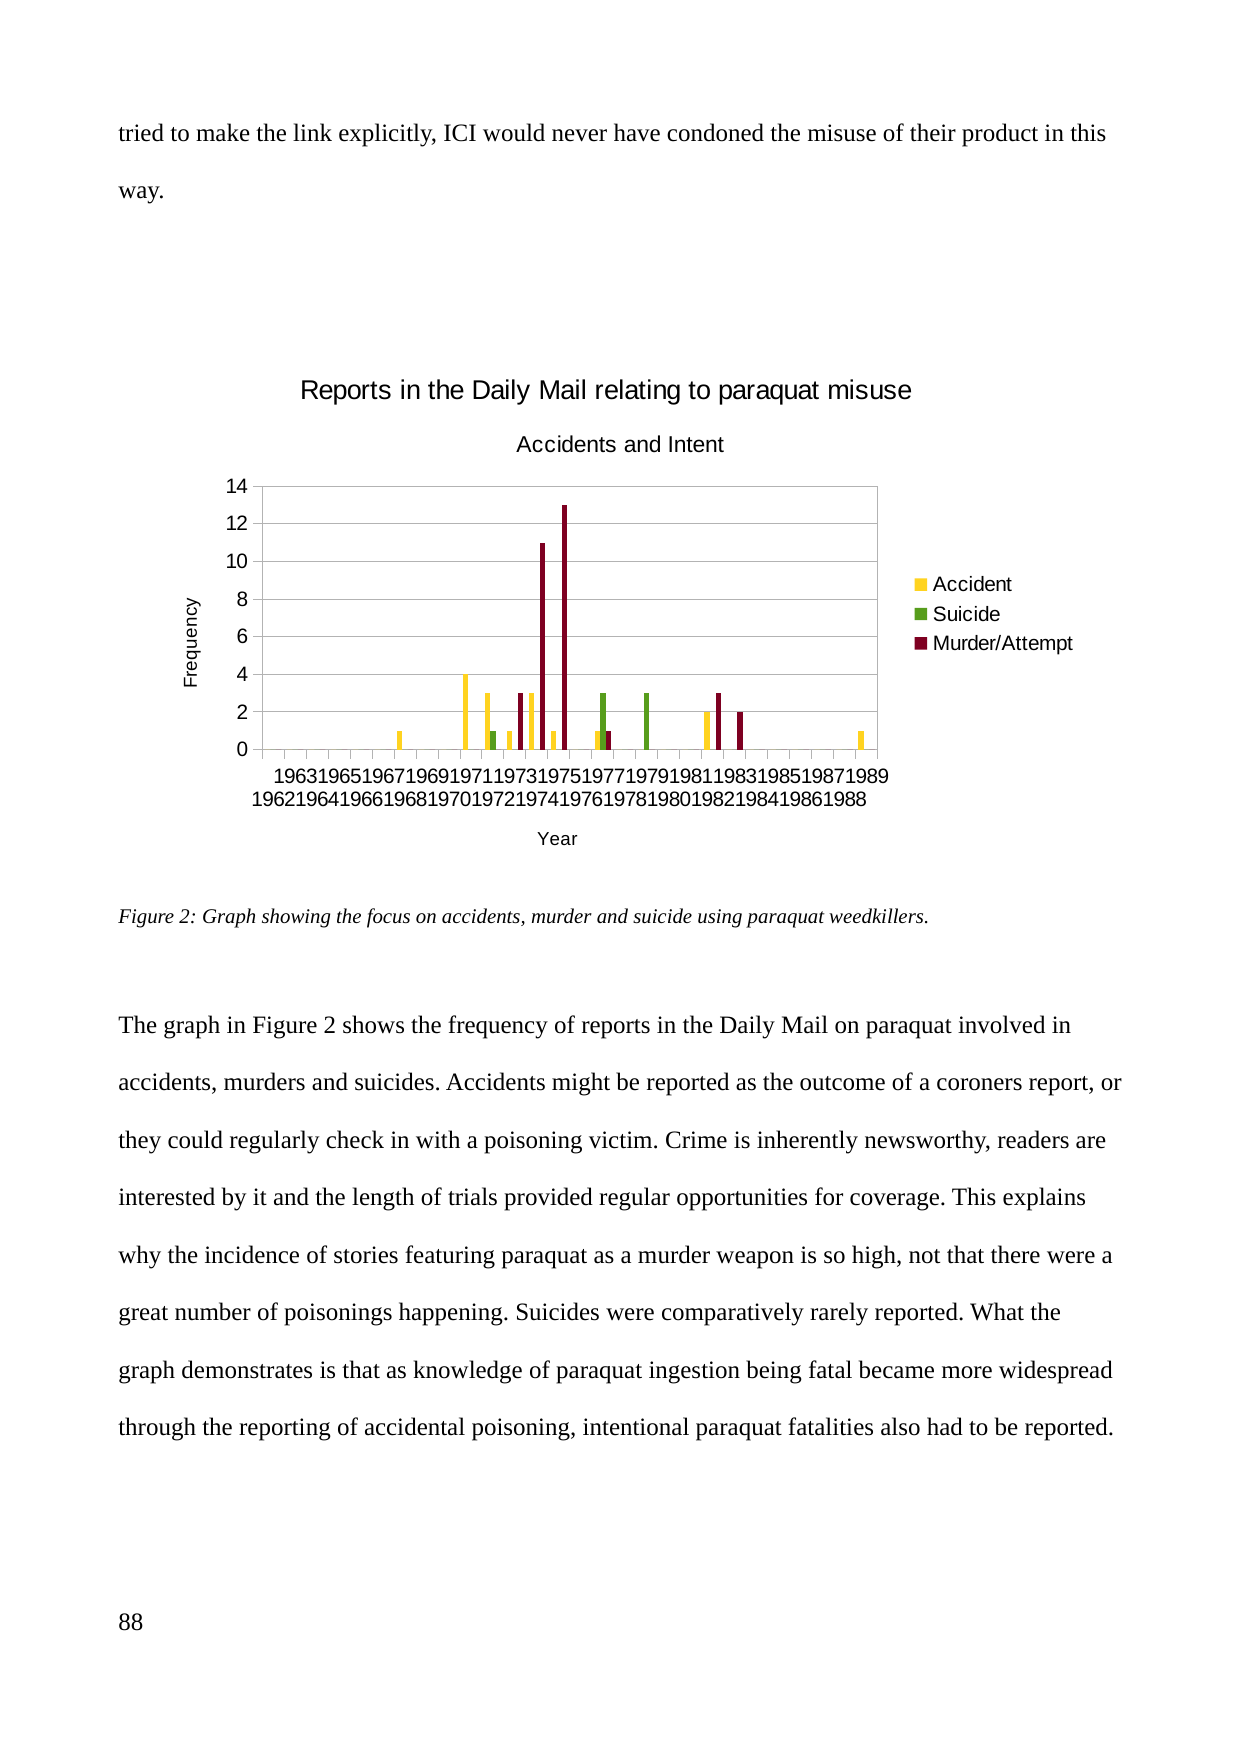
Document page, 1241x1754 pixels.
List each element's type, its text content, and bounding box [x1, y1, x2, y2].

text Figure 2: Graph showing the focus on accidents, murder and suicide using paraquat weedkillers. [118, 348, 1122, 928]
text The graph in Figure 2 shows the frequency of reports in the Daily Mail on paraquat involved in accidents, murders and suicides. Accidents might be reported as the outcome of a coroners report, or they could regularly check in with a poisoning victim. Crime is inherently newsworthy, readers are interested by it and the length of trials provided regular opportunities for coverage. This explains why the incidence of stories featuring paraquat as a murder weapon is so high, not that there were a great number of poisonings happening. Suicides were comparatively rarely reported. What the graph demonstrates is that as knowledge of paraquat ingestion being fatal became more widespread through the reporting of accidental poisoning, intentional paraquat fatalities also had to be reported. [118, 1010, 1122, 1441]
text tried to make the link explicitly, ICI would never have condoned the misuse of their product in this way. [118, 118, 1122, 204]
